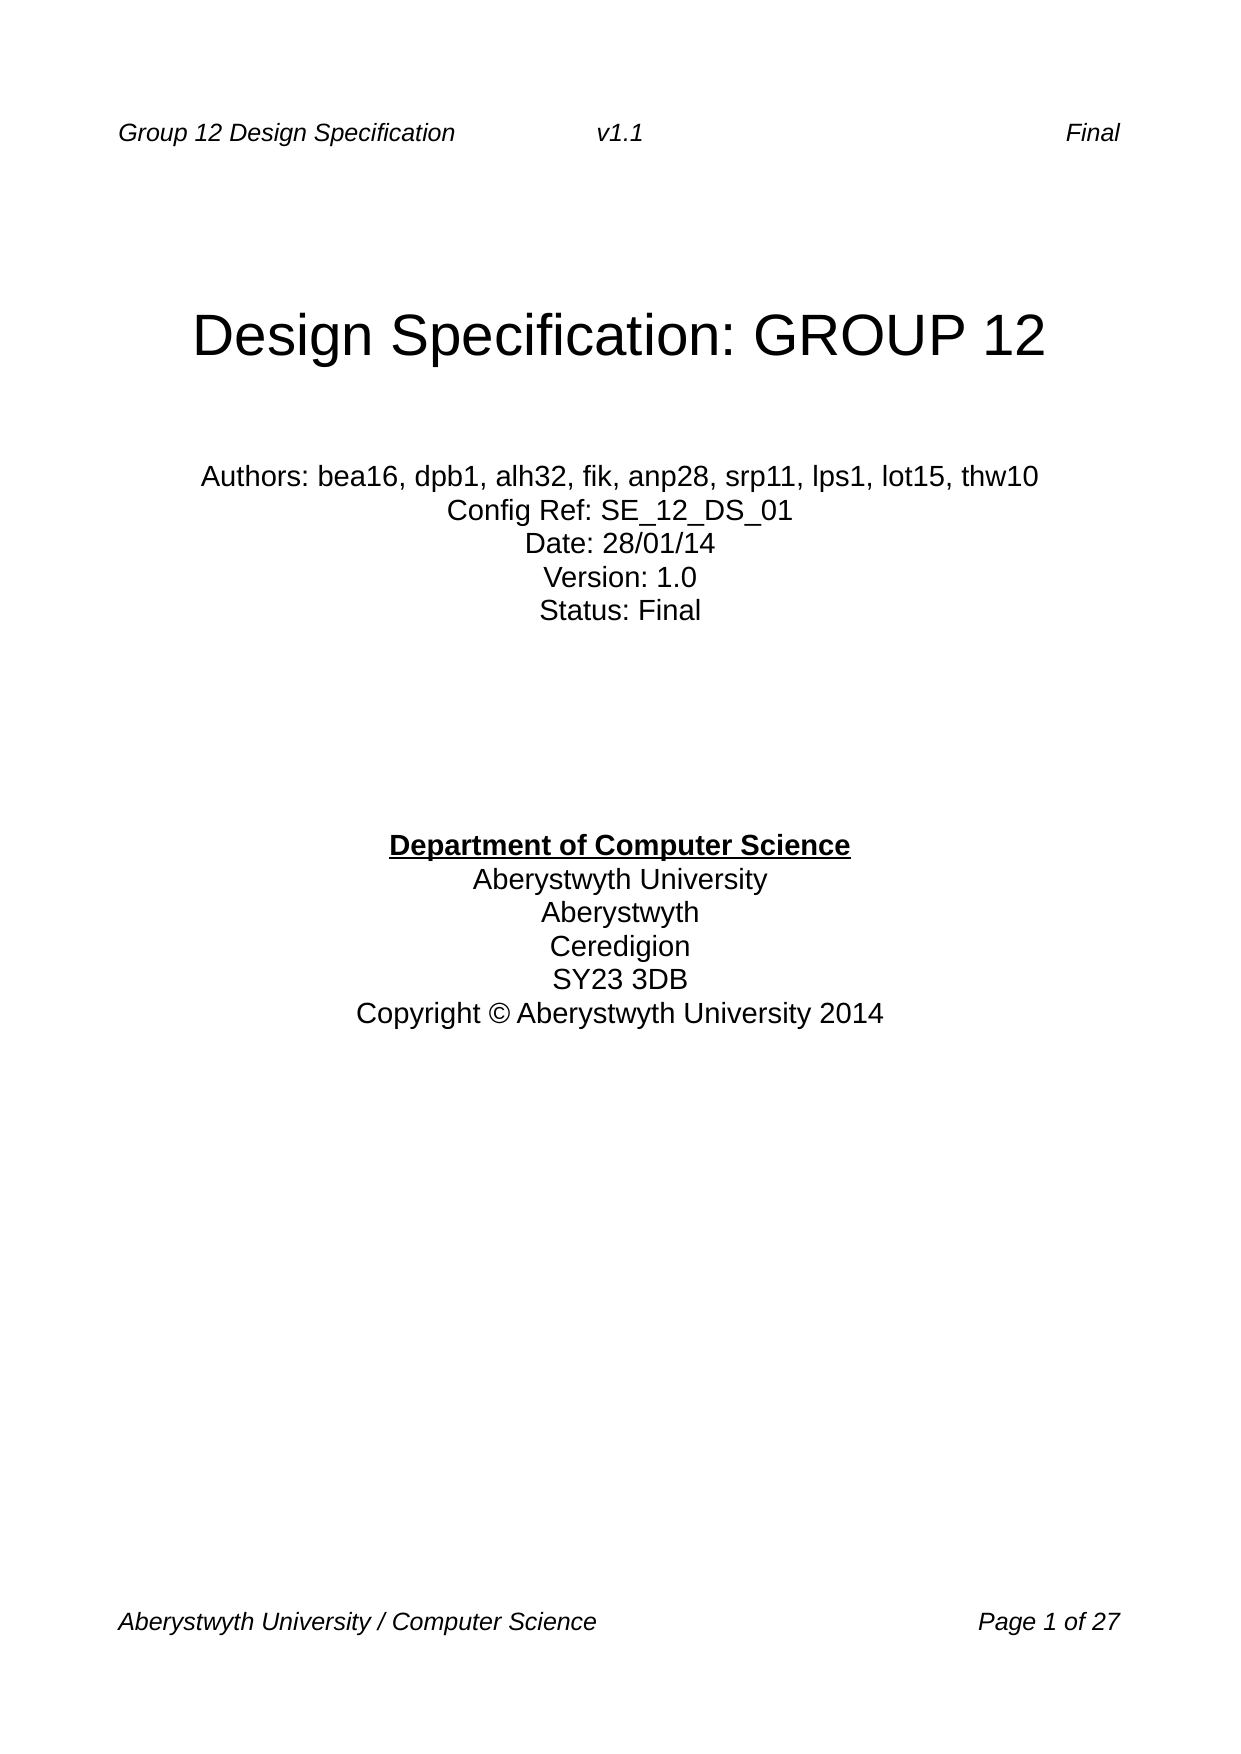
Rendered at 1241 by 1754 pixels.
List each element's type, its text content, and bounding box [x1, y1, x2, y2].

text Aberystwyth [118, 895, 1122, 929]
text Copyright © Aberystwyth University 2014 [118, 996, 1122, 1029]
text Config Ref: SE_12_DS_01 [118, 493, 1122, 526]
text Date: 28/01/14 [118, 526, 1122, 560]
text Version: 1.0 [118, 560, 1122, 593]
text Authors: bea16, dpb1, alh32, fik, anp28, srp11, lps1, lot15, thw10 [118, 459, 1122, 493]
text Design Specification: GROUP 12 [118, 301, 1122, 368]
text Ceredigion [118, 929, 1122, 962]
text SY23 3DB [118, 962, 1122, 996]
text Department of Computer Science [118, 828, 1122, 862]
text Aberystwyth University [118, 862, 1122, 895]
text Status: Final [118, 593, 1122, 627]
